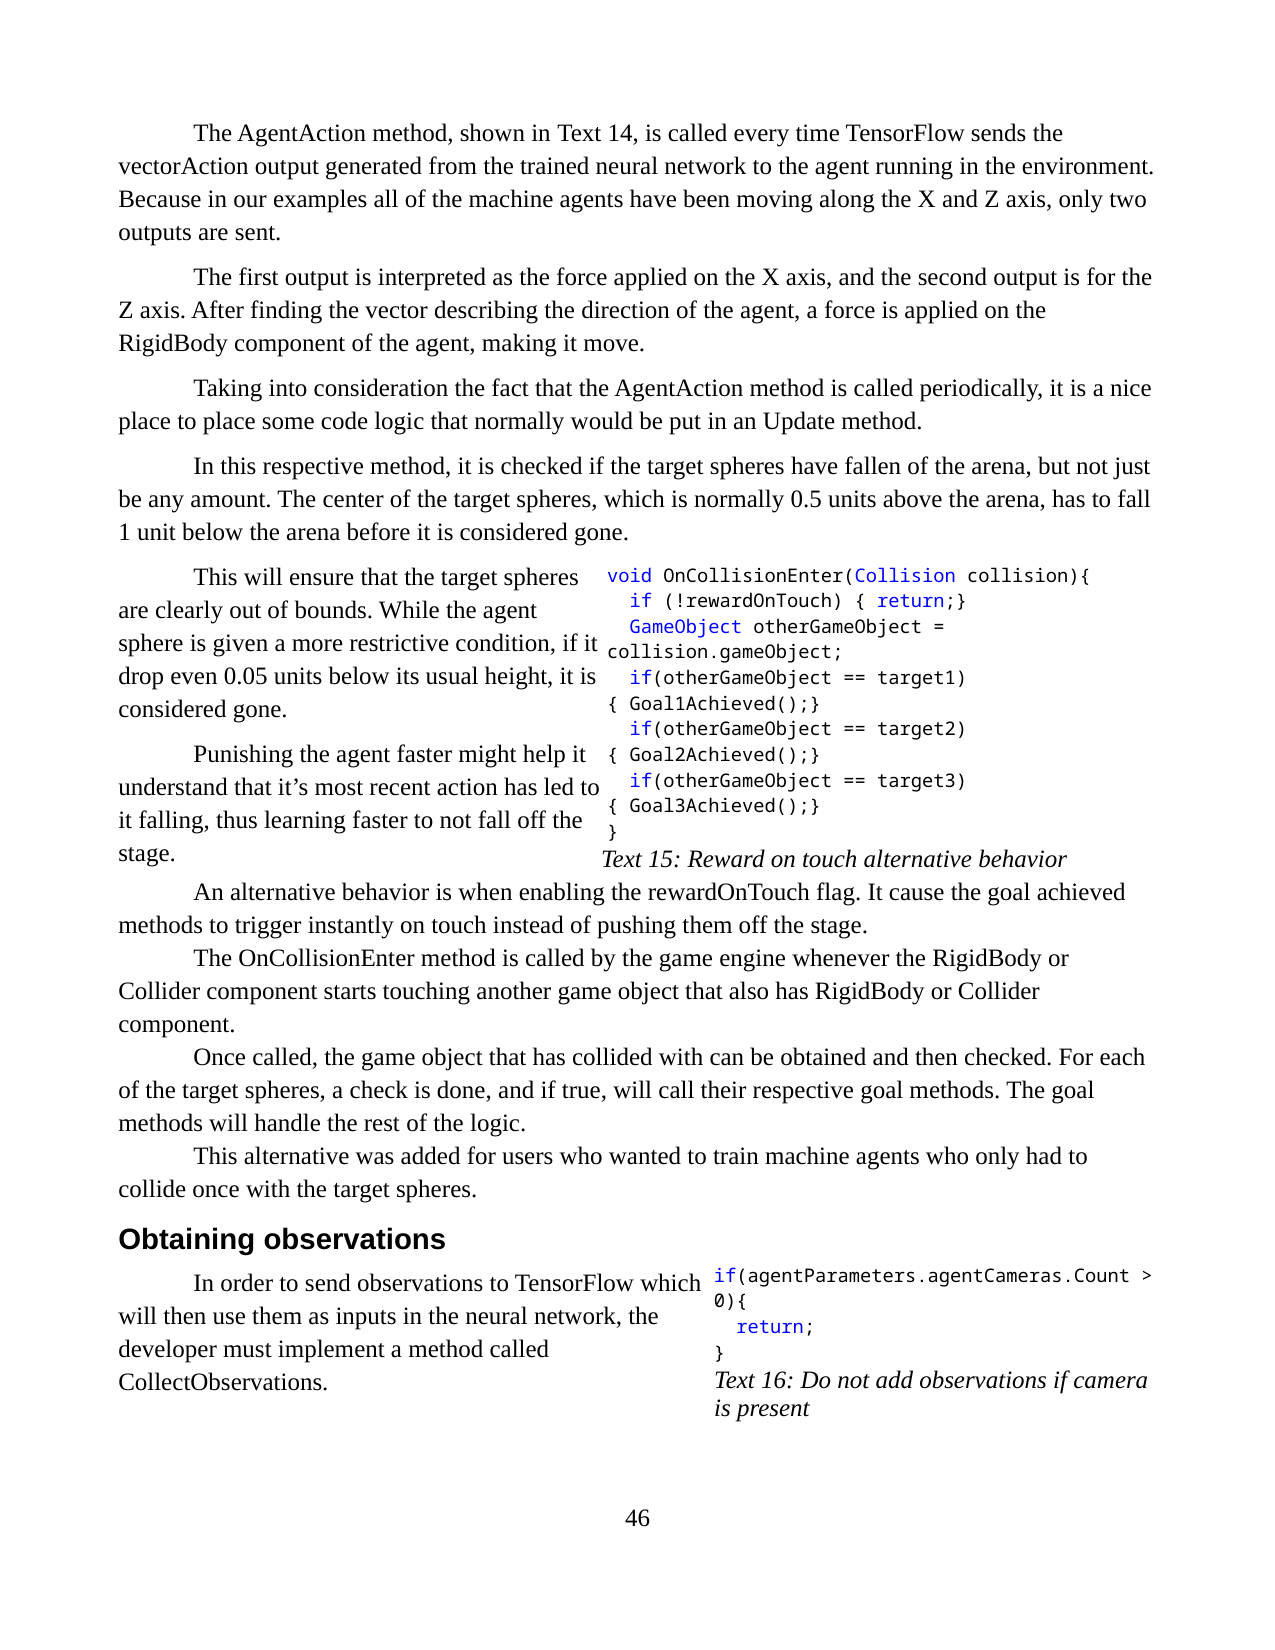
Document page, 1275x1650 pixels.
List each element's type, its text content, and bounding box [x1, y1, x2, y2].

text The OnCollisionEnter method is called by the game engine whenever the RigidBody or Collider component starts touching another game object that also has RigidBody or Collider component. [118, 943, 1157, 1038]
subtitle Obtaining observations [118, 1222, 1157, 1255]
text Once called, the game object that has collided with can be obtained and then checked. For each of the target spheres, a check is done, and if true, will call their respective goal methods. The goal methods will handle the rest of the logic. [118, 1042, 1157, 1137]
text An alternative behavior is when enabling the rewardOnTouch flag. It cause the goal achieved methods to trigger instantly on touch instead of pushing them off the stage. [118, 877, 1157, 939]
text Text 16: Do not add observations if camera is present [714, 1274, 1166, 1422]
text The AgentAction method, shown in Text 14, is called every time TensorFlow sends the vectorAction output generated from the trained neural network to the agent running in the environment. Because in our examples all of the machine agents have been moving along the X and Z axis, only two outputs are sent. [118, 118, 1157, 246]
text In order to send observations to TensorFlow which will then use them as inputs in the neural network, the developer must implement a method called CollectObservations. [118, 1262, 1166, 1396]
text Taking into consideration the fact that the AgentAction method is called periodically, it is a nice place to place some code logic that normally would be put in an Update method. [118, 373, 1157, 435]
text This alternative was added for users who wanted to train machine agents who only had to collide once with the target spheres. [118, 1141, 1157, 1203]
text Text 15: Reward on touch alternative behavior [601, 574, 1153, 873]
text In this respective method, it is checked if the target spheres have fallen of the arena, but not just be any amount. The center of the target spheres, which is normally 0.5 units above the arena, has to fall 1 unit below the arena before it is considered gone. [118, 451, 1157, 546]
text Punishing the agent faster might help it understand that it’s most recent action has led to it falling, thus learning faster to not fall off the stage. [118, 739, 601, 867]
text The first output is interpreted as the force applied on the X axis, and the second output is for the Z axis. After finding the vector describing the direction of the agent, a force is applied on the RigidBody component of the agent, making it move. [118, 262, 1157, 357]
text This will ensure that the target spheres are clearly out of bounds. While the agent sphere is given a more restrictive condition, if it drop even 0.05 units below its usual height, it is considered gone. [118, 562, 1157, 723]
